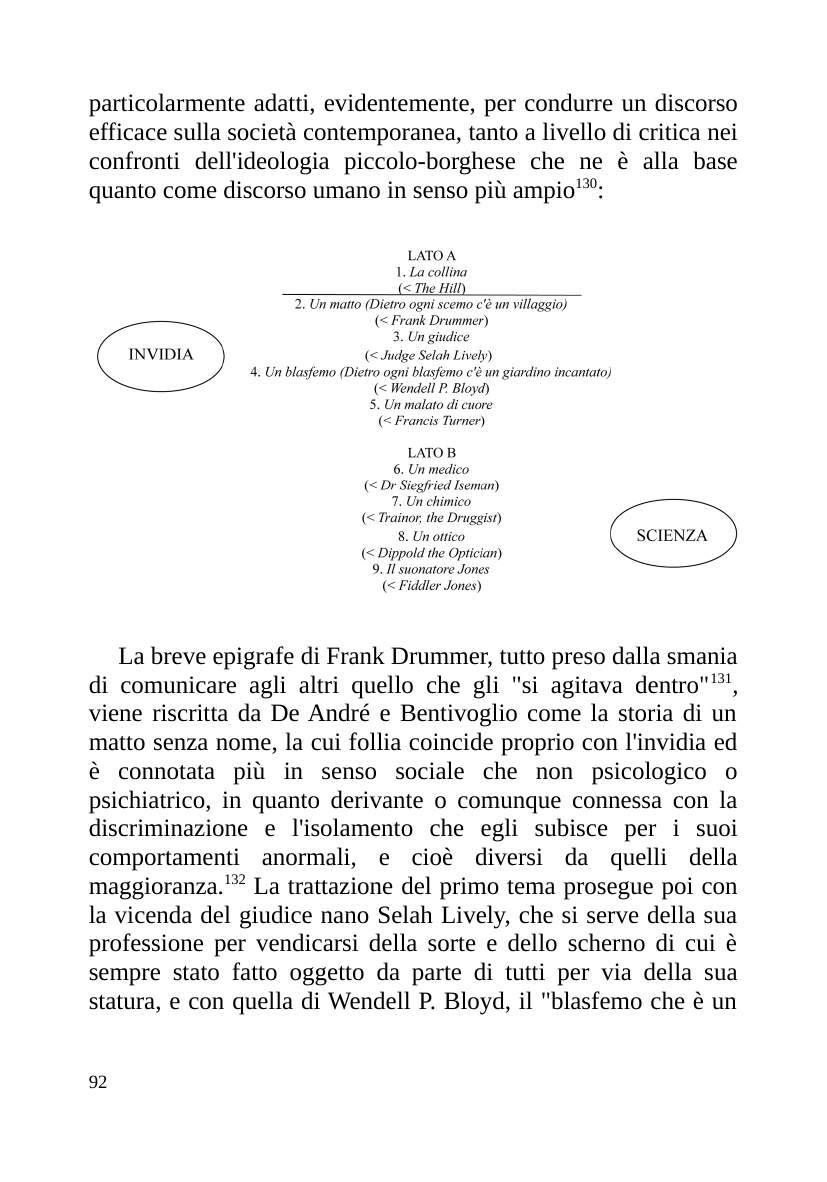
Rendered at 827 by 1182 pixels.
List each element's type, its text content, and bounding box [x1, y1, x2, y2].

text particolarmente adatti, evidentemente, per condurre un discorso efficace sulla società contemporanea, tanto a livello di critica nei confronti dell'ideologia piccolo-borghese che ne è alla base quanto come discorso umano in senso più ampio: [88, 88, 738, 203]
text La breve epigrafe di Frank Drummer, tutto preso dalla smania di comunicare agli altri quello che gli "si agitava dentro", viene riscritta da De André e Bentivoglio come la storia di un matto senza nome, la cui follia coincide proprio con l'invidia ed è connotata più in senso sociale che non psicologico o psichiatrico, in quanto derivante o comunque connessa con la discriminazione e l'isolamento che egli subisce per i suoi comportamenti anormali, e cioè diversi da quelli della maggioranza. La trattazione del primo tema prosegue poi con la vicenda del giudice nano Selah Lively, che si serve della sua professione per vendicarsi della sorte e dello scherno di cui è sempre stato fatto oggetto da parte di tutti per via della sua statura, e con quella di Wendell P. Bloyd, il "blasfemo che è un [88, 641, 738, 1015]
picture [93, 232, 740, 611]
